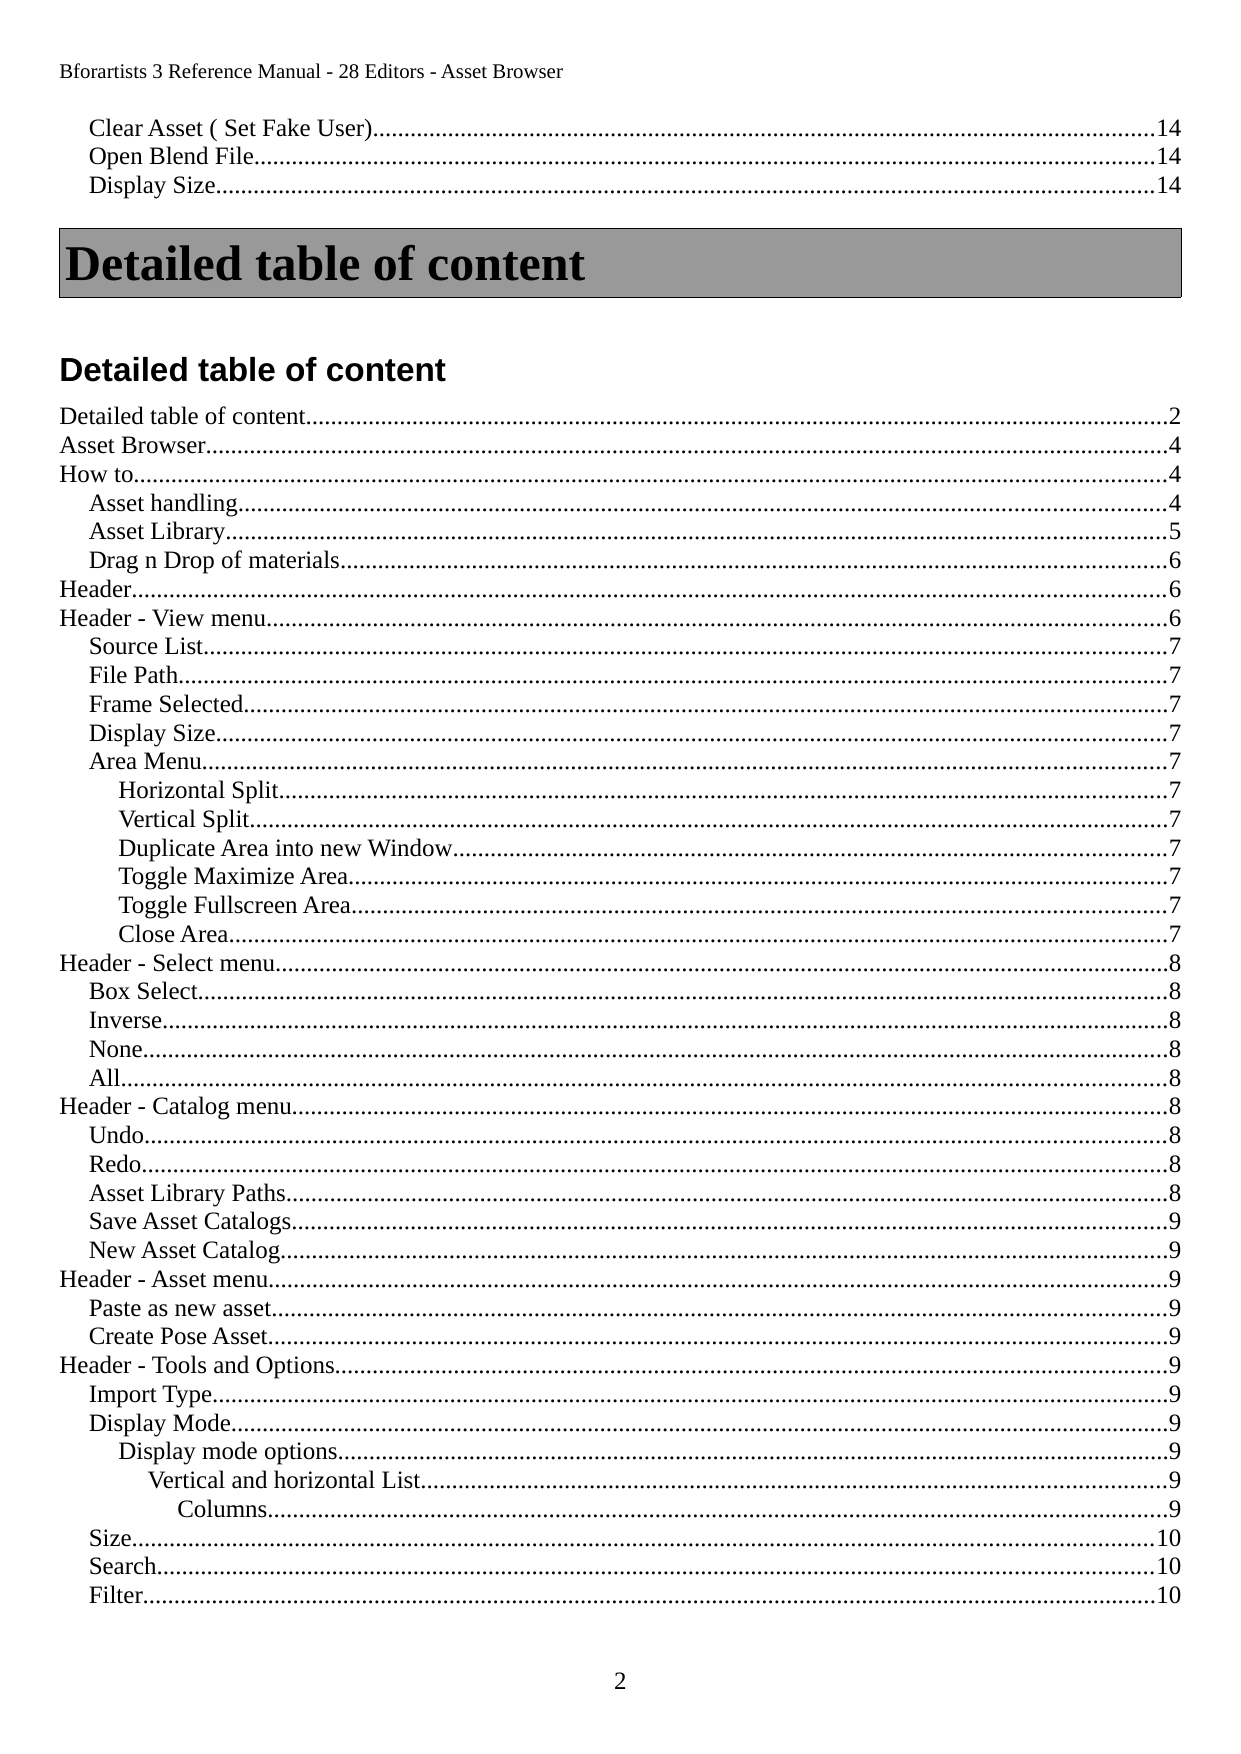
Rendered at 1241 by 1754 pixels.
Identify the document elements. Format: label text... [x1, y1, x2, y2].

text Asset Library 5 [88, 516, 1181, 545]
text Header - Tools and Options 9 [59, 1350, 1181, 1379]
text Header - View menu 6 [59, 603, 1181, 631]
text Open Blend File 14 [88, 141, 1181, 170]
text All 8 [88, 1063, 1181, 1091]
text Area Menu 7 [88, 746, 1181, 775]
text Close Area 7 [118, 919, 1181, 948]
text Inverse 8 [88, 1005, 1181, 1034]
text Clear Asset ( Set Fake User) 14 [88, 113, 1181, 141]
text Create Pose Asset 9 [88, 1321, 1181, 1350]
text Display mode options 9 [118, 1436, 1181, 1465]
text Save Asset Catalogs 9 [88, 1206, 1181, 1235]
text Search 10 [88, 1551, 1181, 1580]
text Header - Select menu 8 [59, 948, 1181, 976]
subtitle Detailed table of content [59, 351, 1181, 389]
table_header Detailed table of content [60, 229, 1181, 297]
text Asset Browser 4 [59, 430, 1181, 459]
text Asset handling 4 [88, 488, 1181, 516]
text Asset Library Paths 8 [88, 1178, 1181, 1206]
text Toggle Fullscreen Area 7 [118, 890, 1181, 919]
text None 8 [88, 1034, 1181, 1063]
text Paste as new asset 9 [88, 1293, 1181, 1321]
text Toggle Maximize Area 7 [118, 861, 1181, 890]
text Redo 8 [88, 1149, 1181, 1178]
text File Path 7 [88, 660, 1181, 689]
text Display Size 7 [88, 718, 1181, 746]
text Drag n Drop of materials 6 [88, 545, 1181, 574]
text Header - Asset menu 9 [59, 1264, 1181, 1293]
text Display Mode 9 [88, 1408, 1181, 1436]
text Vertical Split 7 [118, 804, 1181, 833]
text Horizontal Split 7 [118, 775, 1181, 804]
text How to 4 [59, 459, 1181, 488]
text Detailed table of content 2 [59, 401, 1181, 430]
text Display Size 14 [88, 170, 1181, 199]
text Header 6 [59, 574, 1181, 603]
text Import Type 9 [88, 1379, 1181, 1408]
text Size 10 [88, 1523, 1181, 1551]
text Undo 8 [88, 1120, 1181, 1149]
text Duplicate Area into new Window 7 [118, 833, 1181, 861]
text Box Select 8 [88, 976, 1181, 1005]
text New Asset Catalog 9 [88, 1235, 1181, 1264]
text Vertical and horizontal List 9 [147, 1465, 1181, 1494]
text Header - Catalog menu 8 [59, 1091, 1181, 1120]
text Frame Selected 7 [88, 689, 1181, 718]
text Columns 9 [177, 1494, 1181, 1523]
text Filter 10 [88, 1580, 1181, 1609]
text Source List 7 [88, 631, 1181, 660]
